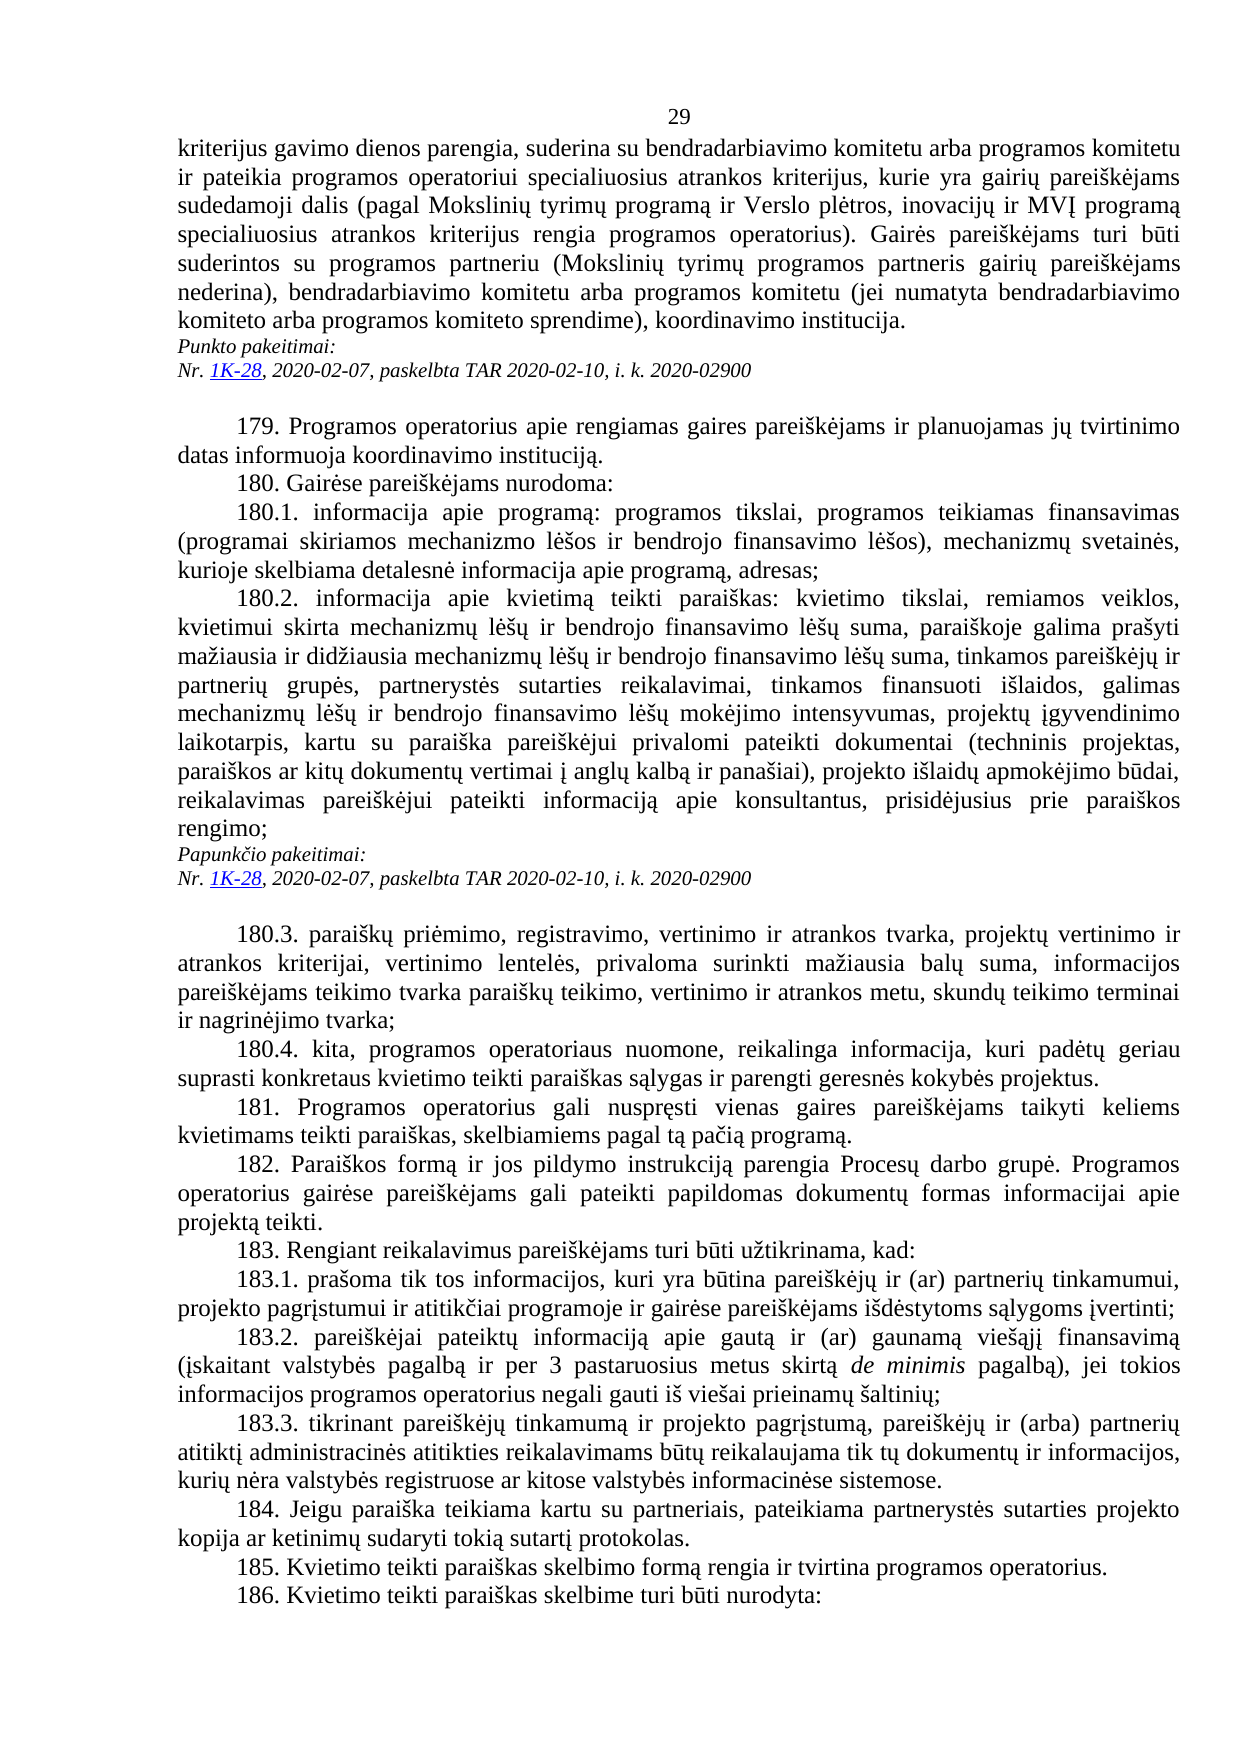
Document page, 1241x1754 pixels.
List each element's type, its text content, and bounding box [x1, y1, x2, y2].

text kriterijus gavimo dienos parengia, suderina su bendradarbiavimo komitetu arba programos komitetu ir pateikia programos operatoriui specialiuosius atrankos kriterijus, kurie yra gairių pareiškėjams sudedamoji dalis (pagal Mokslinių tyrimų programą ir Verslo plėtros, inovacijų ir MVĮ programą specialiuosius atrankos kriterijus rengia programos operatorius). Gairės pareiškėjams turi būti suderintos su programos partneriu (Mokslinių tyrimų programos partneris gairių pareiškėjams nederina), bendradarbiavimo komitetu arba programos komitetu (jei numatyta bendradarbiavimo komiteto arba programos komiteto sprendime), koordinavimo institucija. [177, 133, 1181, 334]
text Nr. 1K-28, 2020-02-07, paskelbta TAR 2020-02-10, i. k. 2020-02900 [177, 866, 1181, 890]
text 184. Jeigu paraiška teikiama kartu su partneriais, pateikiama partnerystės sutarties projekto kopija ar ketinimų sudaryti tokią sutartį protokolas. [177, 1494, 1181, 1552]
text 181. Programos operatorius gali nuspręsti vienas gaires pareiškėjams taikyti keliems kvietimams teikti paraiškas, skelbiamiems pagal tą pačią programą. [177, 1092, 1181, 1149]
text 183.1. prašoma tik tos informacijos, kuri yra būtina pareiškėjų ir (ar) partnerių tinkamumui, projekto pagrįstumui ir atitikčiai programoje ir gairėse pareiškėjams išdėstytoms sąlygoms įvertinti; [177, 1264, 1181, 1322]
text 180.4. kita, programos operatoriaus nuomone, reikalinga informacija, kuri padėtų geriau suprasti konkretaus kvietimo teikti paraiškas sąlygas ir parengti geresnės kokybės projektus. [177, 1034, 1181, 1092]
text Punkto pakeitimai: [177, 334, 1181, 358]
text 183.3. tikrinant pareiškėjų tinkamumą ir projekto pagrįstumą, pareiškėjų ir (arba) partnerių atitiktį administracinės atitikties reikalavimams būtų reikalaujama tik tų dokumentų ir informacijos, kurių nėra valstybės registruose ar kitose valstybės informacinėse sistemose. [177, 1408, 1181, 1494]
text 183.2. pareiškėjai pateiktų informaciją apie gautą ir (ar) gaunamą viešąjį finansavimą (įskaitant valstybės pagalbą ir per 3 pastaruosius metus skirtą de minimis pagalbą), jei tokios informacijos programos operatorius negali gauti iš viešai prieinamų šaltinių; [177, 1322, 1181, 1408]
text 183. Rengiant reikalavimus pareiškėjams turi būti užtikrinama, kad: [177, 1235, 1181, 1264]
text Papunkčio pakeitimai: [177, 842, 1181, 866]
text 179. Programos operatorius apie rengiamas gaires pareiškėjams ir planuojamas jų tvirtinimo datas informuoja koordinavimo instituciją. [177, 411, 1181, 468]
text 180.3. paraiškų priėmimo, registravimo, vertinimo ir atrankos tvarka, projektų vertinimo ir atrankos kriterijai, vertinimo lentelės, privaloma surinkti mažiausia balų suma, informacijos pareiškėjams teikimo tvarka paraiškų teikimo, vertinimo ir atrankos metu, skundų teikimo terminai ir nagrinėjimo tvarka; [177, 919, 1181, 1034]
text 180. Gairėse pareiškėjams nurodoma: [177, 468, 1181, 497]
text 180.2. informacija apie kvietimą teikti paraiškas: kvietimo tikslai, remiamos veiklos, kvietimui skirta mechanizmų lėšų ir bendrojo finansavimo lėšų suma, paraiškoje galima prašyti mažiausia ir didžiausia mechanizmų lėšų ir bendrojo finansavimo lėšų suma, tinkamos pareiškėjų ir partnerių grupės, partnerystės sutarties reikalavimai, tinkamos finansuoti išlaidos, galimas mechanizmų lėšų ir bendrojo finansavimo lėšų mokėjimo intensyvumas, projektų įgyvendinimo laikotarpis, kartu su paraiška pareiškėjui privalomi pateikti dokumentai (techninis projektas, paraiškos ar kitų dokumentų vertimai į anglų kalbą ir panašiai), projekto išlaidų apmokėjimo būdai, reikalavimas pareiškėjui pateikti informaciją apie konsultantus, prisidėjusius prie paraiškos rengimo; [177, 583, 1181, 842]
text Nr. 1K-28, 2020-02-07, paskelbta TAR 2020-02-10, i. k. 2020-02900 [177, 358, 1181, 382]
text 185. Kvietimo teikti paraiškas skelbimo formą rengia ir tvirtina programos operatorius. [177, 1552, 1181, 1580]
text 186. Kvietimo teikti paraiškas skelbime turi būti nurodyta: [177, 1580, 1181, 1609]
text 182. Paraiškos formą ir jos pildymo instrukciją parengia Procesų darbo grupė. Programos operatorius gairėse pareiškėjams gali pateikti papildomas dokumentų formas informacijai apie projektą teikti. [177, 1149, 1181, 1235]
text 180.1. informacija apie programą: programos tikslai, programos teikiamas finansavimas (programai skiriamos mechanizmo lėšos ir bendrojo finansavimo lėšos), mechanizmų svetainės, kurioje skelbiama detalesnė informacija apie programą, adresas; [177, 497, 1181, 583]
